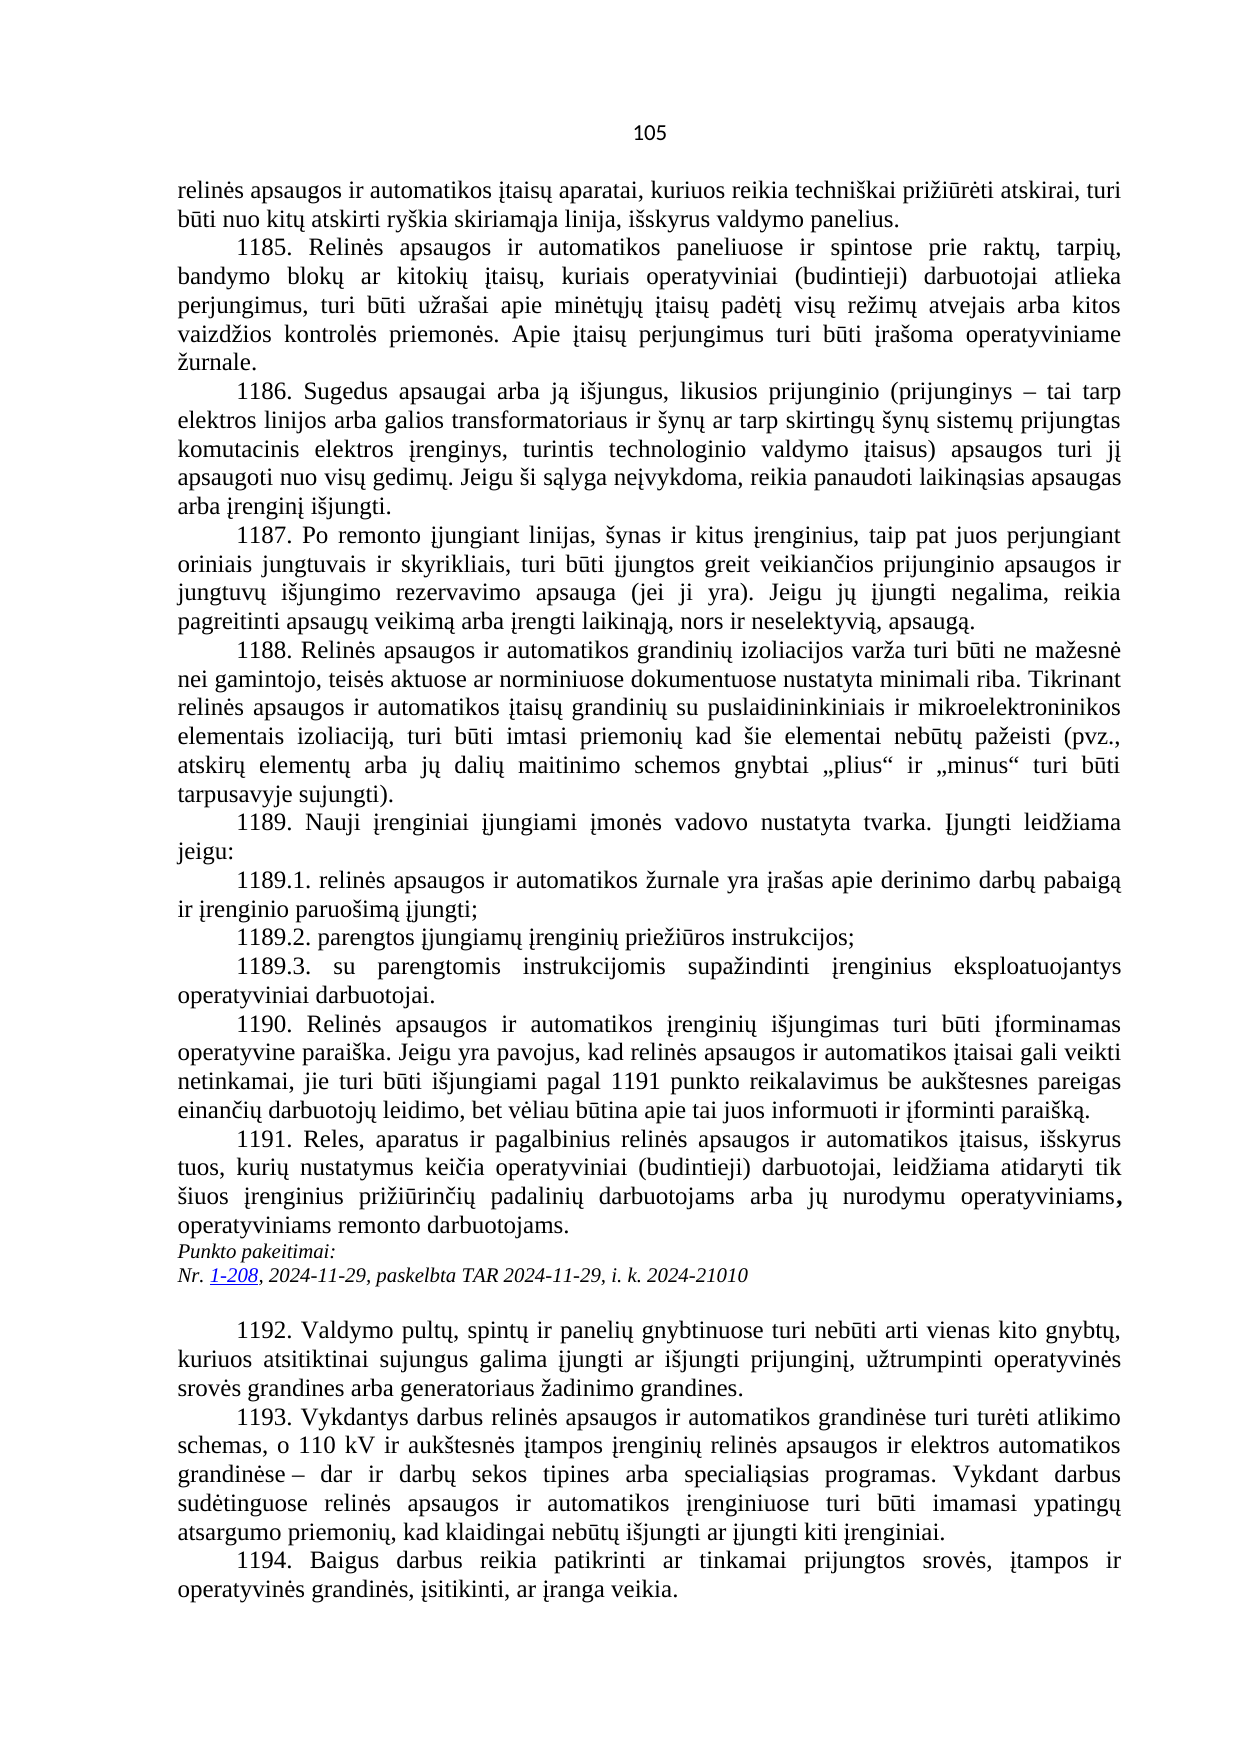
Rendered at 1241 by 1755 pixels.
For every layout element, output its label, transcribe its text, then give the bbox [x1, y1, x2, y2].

text 1186. Sugedus apsaugai arba ją išjungus, likusios prijunginio (prijunginys – tai tarp elektros linijos arba galios transformatoriaus ir šynų ar tarp skirtingų šynų sistemų prijungtas komutacinis elektros įrenginys, turintis technologinio valdymo įtaisus) apsaugos turi jį apsaugoti nuo visų gedimų. Jeigu ši sąlyga neįvykdoma, reikia panaudoti laikinąsias apsaugas arba įrenginį išjungti. [177, 376, 1122, 520]
text 1187. Po remonto įjungiant linijas, šynas ir kitus įrenginius, taip pat juos perjungiant oriniais jungtuvais ir skyrikliais, turi būti įjungtos greit veikiančios prijunginio apsaugos ir jungtuvų išjungimo rezervavimo apsauga (jei ji yra). Jeigu jų įjungti negalima, reikia pagreitinti apsaugų veikimą arba įrengti laikinąją, nors ir neselektyvią, apsaugą. [177, 520, 1122, 635]
text Punkto pakeitimai: [177, 1239, 1122, 1263]
text relinės apsaugos ir automatikos įtaisų aparatai, kuriuos reikia techniškai prižiūrėti atskirai, turi būti nuo kitų atskirti ryškia skiriamąja linija, išskyrus valdymo panelius. [177, 175, 1122, 232]
text 1189.2. parengtos įjungiamų įrenginių priežiūros instrukcijos; [177, 922, 1122, 951]
text 1193. Vykdantys darbus relinės apsaugos ir automatikos grandinėse turi turėti atlikimo schemas, o 110 kV ir aukštesnės įtampos įrenginių relinės apsaugos ir elektros automatikos grandinėse – dar ir darbų sekos tipines arba specialiąsias programas. Vykdant darbus sudėtinguose relinės apsaugos ir automatikos įrenginiuose turi būti imamasi ypatingų atsargumo priemonių, kad klaidingai nebūtų išjungti ar įjungti kiti įrenginiai. [177, 1402, 1122, 1546]
text 1192. Valdymo pultų, spintų ir panelių gnybtinuose turi nebūti arti vienas kito gnybtų, kuriuos atsitiktinai sujungus galima įjungti ar išjungti prijunginį, užtrumpinti operatyvinės srovės grandines arba generatoriaus žadinimo grandines. [177, 1316, 1122, 1402]
text 1189.3. su parengtomis instrukcijomis supažindinti įrenginius eksploatuojantys operatyviniai darbuotojai. [177, 951, 1122, 1009]
text 1190. Relinės apsaugos ir automatikos įrenginių išjungimas turi būti įforminamas operatyvine paraiška. Jeigu yra pavojus, kad relinės apsaugos ir automatikos įtaisai gali veikti netinkamai, jie turi būti išjungiami pagal 1191 punkto reikalavimus be aukštesnes pareigas einančių darbuotojų leidimo, bet vėliau būtina apie tai juos informuoti ir įforminti paraišką. [177, 1009, 1122, 1124]
text 1189. Nauji įrenginiai įjungiami įmonės vadovo nustatyta tvarka. Įjungti leidžiama jeigu: [177, 807, 1122, 865]
text 1191. Reles, aparatus ir pagalbinius relinės apsaugos ir automatikos įtaisus, išskyrus tuos, kurių nustatymus keičia operatyviniai (budintieji) darbuotojai, leidžiama atidaryti tik šiuos įrenginius prižiūrinčių padalinių darbuotojams arba jų nurodymu operatyviniams, operatyviniams remonto darbuotojams. [177, 1124, 1122, 1239]
text 1189.1. relinės apsaugos ir automatikos žurnale yra įrašas apie derinimo darbų pabaigą ir įrenginio paruošimą įjungti; [177, 865, 1122, 922]
text Nr. 1-208, 2024-11-29, paskelbta TAR 2024-11-29, i. k. 2024-21010 [177, 1263, 1122, 1287]
text 1185. Relinės apsaugos ir automatikos paneliuose ir spintose prie raktų, tarpių, bandymo blokų ar kitokių įtaisų, kuriais operatyviniai (budintieji) darbuotojai atlieka perjungimus, turi būti užrašai apie minėtųjų įtaisų padėtį visų režimų atvejais arba kitos vaizdžios kontrolės priemonės. Apie įtaisų perjungimus turi būti įrašoma operatyviniame žurnale. [177, 232, 1122, 376]
text 1188. Relinės apsaugos ir automatikos grandinių izoliacijos varža turi būti ne mažesnė nei gamintojo, teisės aktuose ar norminiuose dokumentuose nustatyta minimali riba. Tikrinant relinės apsaugos ir automatikos įtaisų grandinių su puslaidininkiniais ir mikroelektroninikos elementais izoliaciją, turi būti imtasi priemonių kad šie elementai nebūtų pažeisti (pvz., atskirų elementų arba jų dalių maitinimo schemos gnybtai „plius“ ir „minus“ turi būti tarpusavyje sujungti). [177, 635, 1122, 807]
text 1194. Baigus darbus reikia patikrinti ar tinkamai prijungtos srovės, įtampos ir operatyvinės grandinės, įsitikinti, ar įranga veikia. [177, 1546, 1122, 1603]
